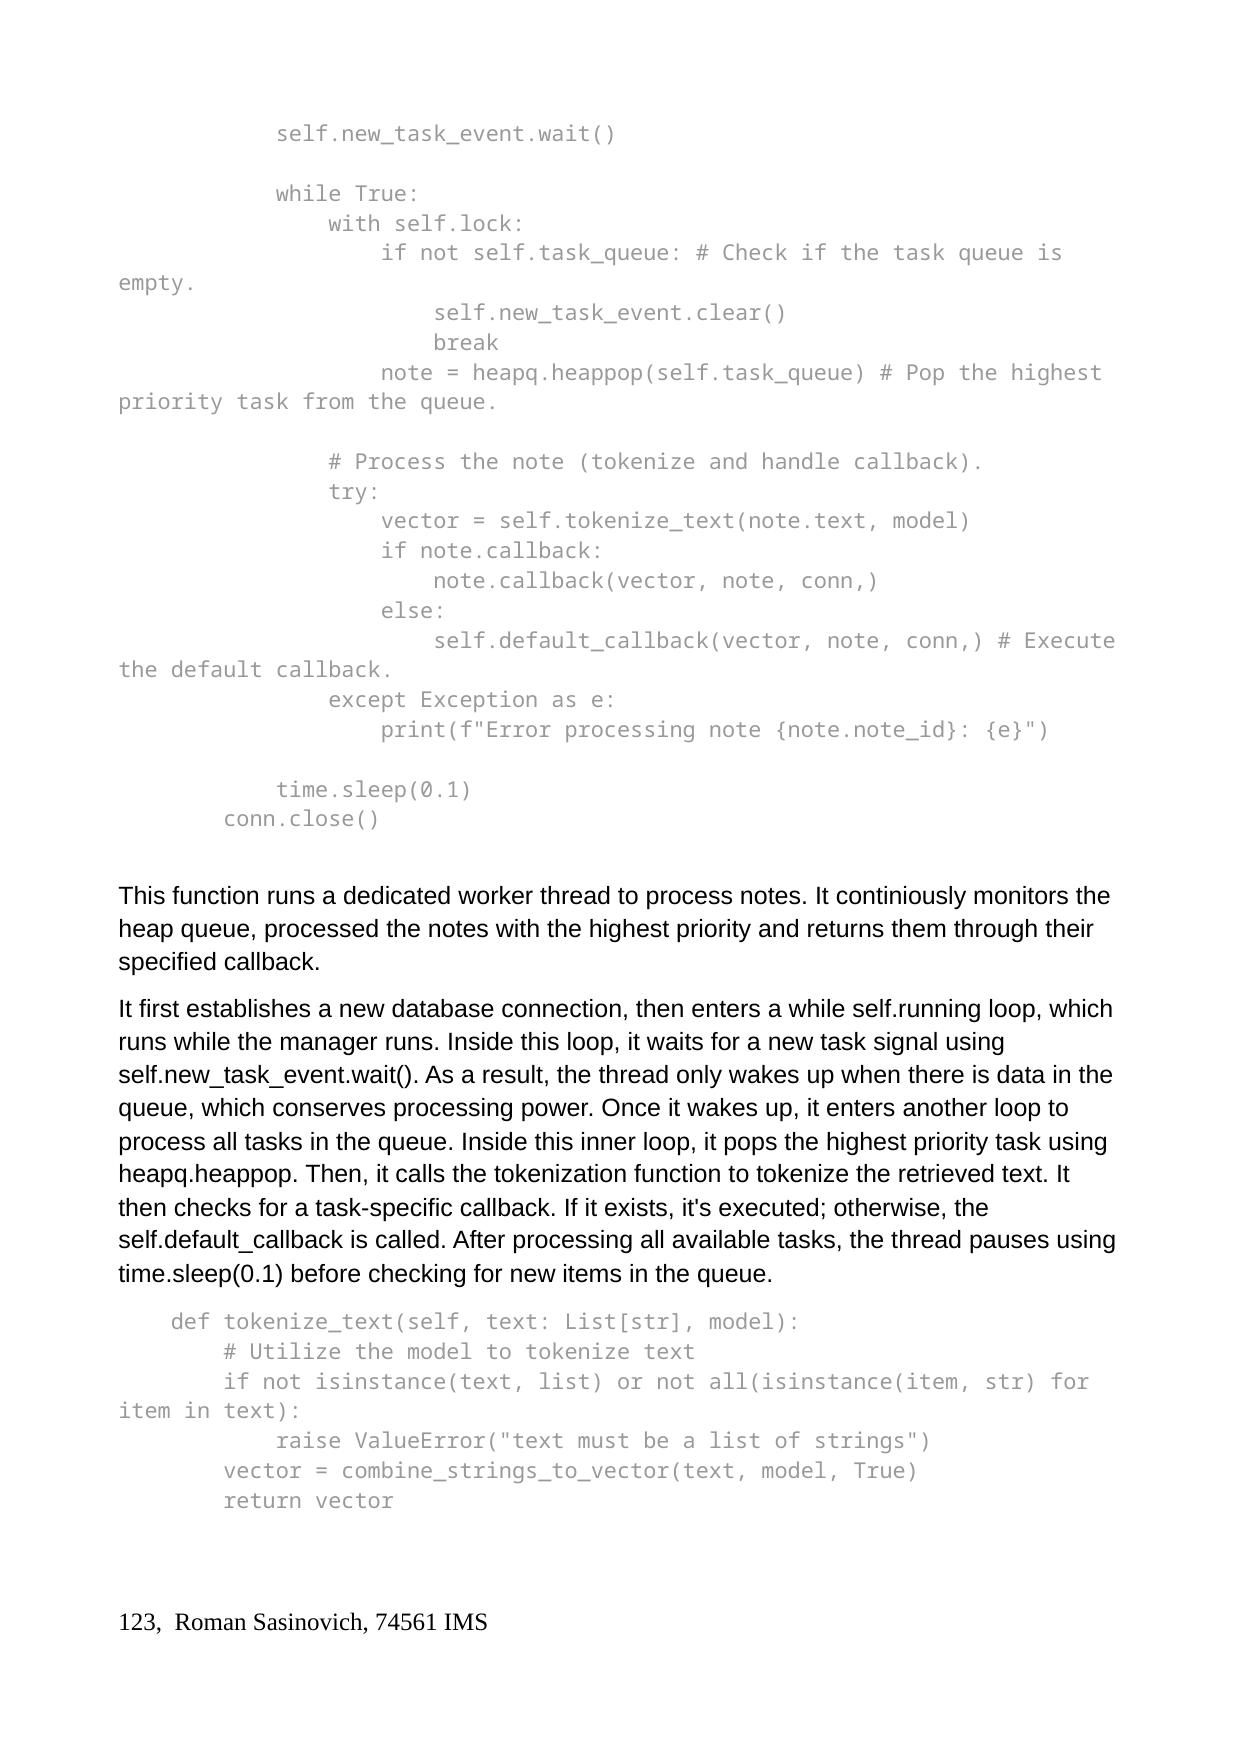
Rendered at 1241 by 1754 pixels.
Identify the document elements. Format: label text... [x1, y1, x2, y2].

text vector = combine_strings_to_vector(text, model, True) [118, 1455, 1122, 1485]
text raise ValueError("text must be a list of strings") [118, 1425, 1122, 1455]
text It first establishes a new database connection, then enters a while self.running loop, which runs while the manager runs. Inside this loop, it waits for a new task signal using self.new_task_event.wait(). As a result, the thread only wakes up when there is data in the queue, which conserves processing power. Once it wakes up, it enters another loop to process all tasks in the queue. Inside this inner loop, it pops the highest priority task using heapq.heappop. Then, it calls the tokenization function to tokenize the retrieved text. It then checks for a task-specific callback. If it exists, it's executed; otherwise, the self.default_callback is called. After processing all available tasks, the thread pauses using time.sleep(0.1) before checking for new items in the queue. [118, 994, 1122, 1287]
text def tokenize_text(self, text: List[str], model): [118, 1306, 1122, 1336]
text self.new_task_event.wait() while True: with self.lock: if not self.task_queue: # Check if the task queue is empty. self.new_task_event.clear() break note = heapq.heappop(self.task_queue) # Pop the highest priority task from the queue. # Process the note (tokenize and handle callback). try: vector = self.tokenize_text(note.text, model) if note.callback: note.callback(vector, note, conn,) else: self.default_callback(vector, note, conn,) # Execute the default callback. except Exception as e: print(f"Error processing note {note.note_id}: {e}") time.sleep(0.1) conn.close() [118, 118, 1122, 833]
text return vector [118, 1485, 1122, 1515]
text This function runs a dedicated worker thread to process notes. It continiously monitors the heap queue, processed the notes with the highest priority and returns them through their specified callback. [118, 881, 1122, 976]
text # Utilize the model to tokenize text [118, 1336, 1122, 1366]
text if not isinstance(text, list) or not all(isinstance(item, str) for item in text): [118, 1366, 1122, 1425]
